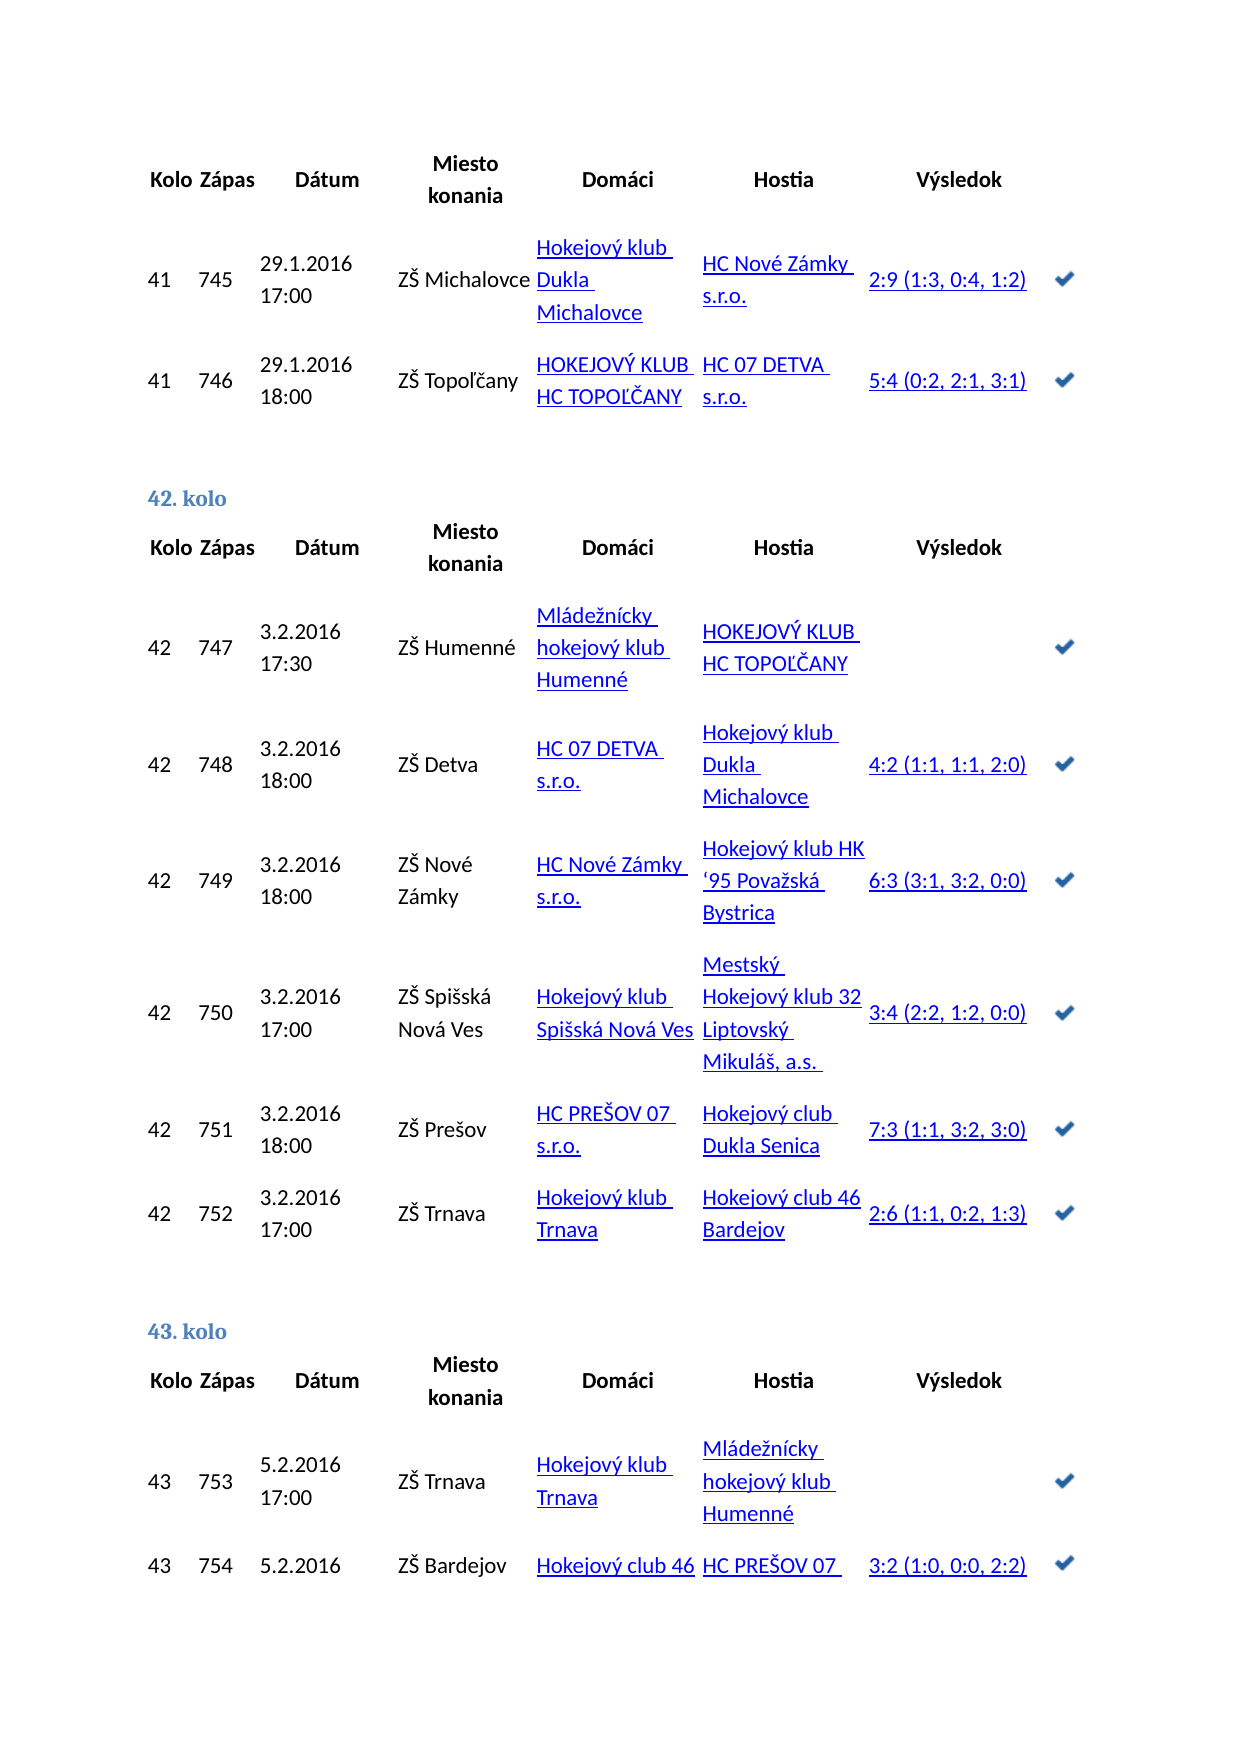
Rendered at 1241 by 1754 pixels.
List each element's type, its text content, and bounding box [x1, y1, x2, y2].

table_cell [1051, 949, 1091, 1097]
table_header Dátum [258, 1349, 396, 1433]
picture [1052, 1551, 1078, 1576]
table_cell 6:3 (3:1, 3:2, 0:0) [867, 833, 1051, 949]
table_cell HC PREŠOV 07 [701, 1549, 867, 1601]
table_cell Hokejový klub Trnava [535, 1433, 701, 1549]
table_cell HC Nové Zámky s.r.o. [701, 232, 867, 348]
table_cell ZŠ Michalovce [396, 232, 535, 348]
table_cell 42 [146, 1097, 197, 1181]
table_cell 753 [197, 1433, 258, 1549]
table_header Dátum [258, 516, 396, 600]
table_header Zápas [197, 516, 258, 600]
table_cell 29.1.2016 18:00 [258, 348, 396, 432]
table_cell ZŠ Topoľčany [396, 348, 535, 432]
table_cell 751 [197, 1097, 258, 1181]
table_cell 42 [146, 600, 197, 716]
table_cell 42 [146, 716, 197, 832]
table_cell [867, 600, 1051, 716]
table_header Zápas [197, 148, 258, 232]
table_cell ZŠ Trnava [396, 1181, 535, 1266]
table_header Kolo [146, 516, 197, 600]
table_cell [1051, 348, 1091, 432]
picture [1052, 1468, 1078, 1494]
table_header Hostia [701, 148, 867, 232]
table_header [1051, 148, 1091, 232]
table_cell ZŠ Trnava [396, 1433, 535, 1549]
table_cell Mestský Hokejový klub 32 Liptovský Mikuláš, a.s. [701, 949, 867, 1097]
table_cell 750 [197, 949, 258, 1097]
table_cell 749 [197, 833, 258, 949]
picture [1052, 635, 1078, 660]
table_cell HOKEJOVÝ KLUB HC TOPOĽČANY [535, 348, 701, 432]
table_cell Mládežnícky hokejový klub Humenné [701, 1433, 867, 1549]
table_cell 43 [146, 1549, 197, 1601]
subtitle 43. kolo [148, 1319, 1093, 1345]
table_cell 41 [146, 348, 197, 432]
table_cell 3:2 (1:0, 0:0, 2:2) [867, 1549, 1051, 1601]
table_cell 3.2.2016 18:00 [258, 833, 396, 949]
table_cell 29.1.2016 17:00 [258, 232, 396, 348]
table_header Miesto konania [396, 148, 535, 232]
table_cell ZŠ Prešov [396, 1097, 535, 1181]
table_cell 748 [197, 716, 258, 832]
table_header Výsledok [867, 516, 1051, 600]
table_cell Hokejový klub HK ‘95 Považská Bystrica [701, 833, 867, 949]
table_cell 746 [197, 348, 258, 432]
table_header [1051, 516, 1091, 600]
table_header Hostia [701, 1349, 867, 1433]
table_cell [1051, 716, 1091, 832]
table_header [1051, 1349, 1091, 1433]
table_cell Hokejový club 46 [535, 1549, 701, 1601]
table_cell 43 [146, 1433, 197, 1549]
table_cell HOKEJOVÝ KLUB HC TOPOĽČANY [701, 600, 867, 716]
picture [1052, 867, 1078, 893]
table_cell ZŠ Nové Zámky [396, 833, 535, 949]
table_header Miesto konania [396, 516, 535, 600]
table_cell HC PREŠOV 07 s.r.o. [535, 1097, 701, 1181]
table_cell 7:3 (1:1, 3:2, 3:0) [867, 1097, 1051, 1181]
picture [1052, 267, 1078, 292]
table_cell Mládežnícky hokejový klub Humenné [535, 600, 701, 716]
table_header Kolo [146, 1349, 197, 1433]
table_cell 747 [197, 600, 258, 716]
table_header Domáci [535, 516, 701, 600]
table_cell HC 07 DETVA s.r.o. [535, 716, 701, 832]
table_cell ZŠ Humenné [396, 600, 535, 716]
table_cell [1051, 232, 1091, 348]
table_header Hostia [701, 516, 867, 600]
table_cell ZŠ Spišská Nová Ves [396, 949, 535, 1097]
table_cell 3.2.2016 17:30 [258, 600, 396, 716]
table_cell Hokejový klub Spišská Nová Ves [535, 949, 701, 1097]
table_header Domáci [535, 148, 701, 232]
picture [1052, 1200, 1078, 1226]
table_cell Hokejový club Dukla Senica [701, 1097, 867, 1181]
table_header Dátum [258, 148, 396, 232]
table_cell Hokejový klub Dukla Michalovce [701, 716, 867, 832]
table_cell [867, 1433, 1051, 1549]
table_cell 2:9 (1:3, 0:4, 1:2) [867, 232, 1051, 348]
table_cell [1051, 1181, 1091, 1266]
table_cell 5:4 (0:2, 2:1, 3:1) [867, 348, 1051, 432]
table_cell 752 [197, 1181, 258, 1266]
table_cell HC Nové Zámky s.r.o. [535, 833, 701, 949]
table_cell ZŠ Bardejov [396, 1549, 535, 1601]
table_cell 3.2.2016 17:00 [258, 1181, 396, 1266]
table_cell 745 [197, 232, 258, 348]
table_cell HC 07 DETVA s.r.o. [701, 348, 867, 432]
table_cell 5.2.2016 17:00 [258, 1433, 396, 1549]
picture [1052, 1000, 1078, 1026]
table_header Kolo [146, 148, 197, 232]
table_cell 4:2 (1:1, 1:1, 2:0) [867, 716, 1051, 832]
table_cell 3.2.2016 17:00 [258, 949, 396, 1097]
table_cell 41 [146, 232, 197, 348]
table_cell [1051, 600, 1091, 716]
table_cell Hokejový club 46 Bardejov [701, 1181, 867, 1266]
table_cell [1051, 1433, 1091, 1549]
table_header Výsledok [867, 1349, 1051, 1433]
table_cell 5.2.2016 [258, 1549, 396, 1601]
table_cell ZŠ Detva [396, 716, 535, 832]
table_cell 42 [146, 949, 197, 1097]
table_header Miesto konania [396, 1349, 535, 1433]
table_cell 42 [146, 1181, 197, 1266]
table_cell [1051, 1549, 1091, 1601]
subtitle 42. kolo [148, 485, 1093, 512]
picture [1052, 1116, 1078, 1142]
table_header Domáci [535, 1349, 701, 1433]
table_cell 2:6 (1:1, 0:2, 1:3) [867, 1181, 1051, 1266]
table_cell Hokejový klub Dukla Michalovce [535, 232, 701, 348]
table_cell Hokejový klub Trnava [535, 1181, 701, 1266]
table_cell 42 [146, 833, 197, 949]
picture [1052, 367, 1078, 393]
table_cell 754 [197, 1549, 258, 1601]
table_cell 3.2.2016 18:00 [258, 716, 396, 832]
table_header Výsledok [867, 148, 1051, 232]
table_header Zápas [197, 1349, 258, 1433]
picture [1052, 751, 1078, 777]
table_cell 3:4 (2:2, 1:2, 0:0) [867, 949, 1051, 1097]
table_cell [1051, 1097, 1091, 1181]
table_cell [1051, 833, 1091, 949]
table_cell 3.2.2016 18:00 [258, 1097, 396, 1181]
